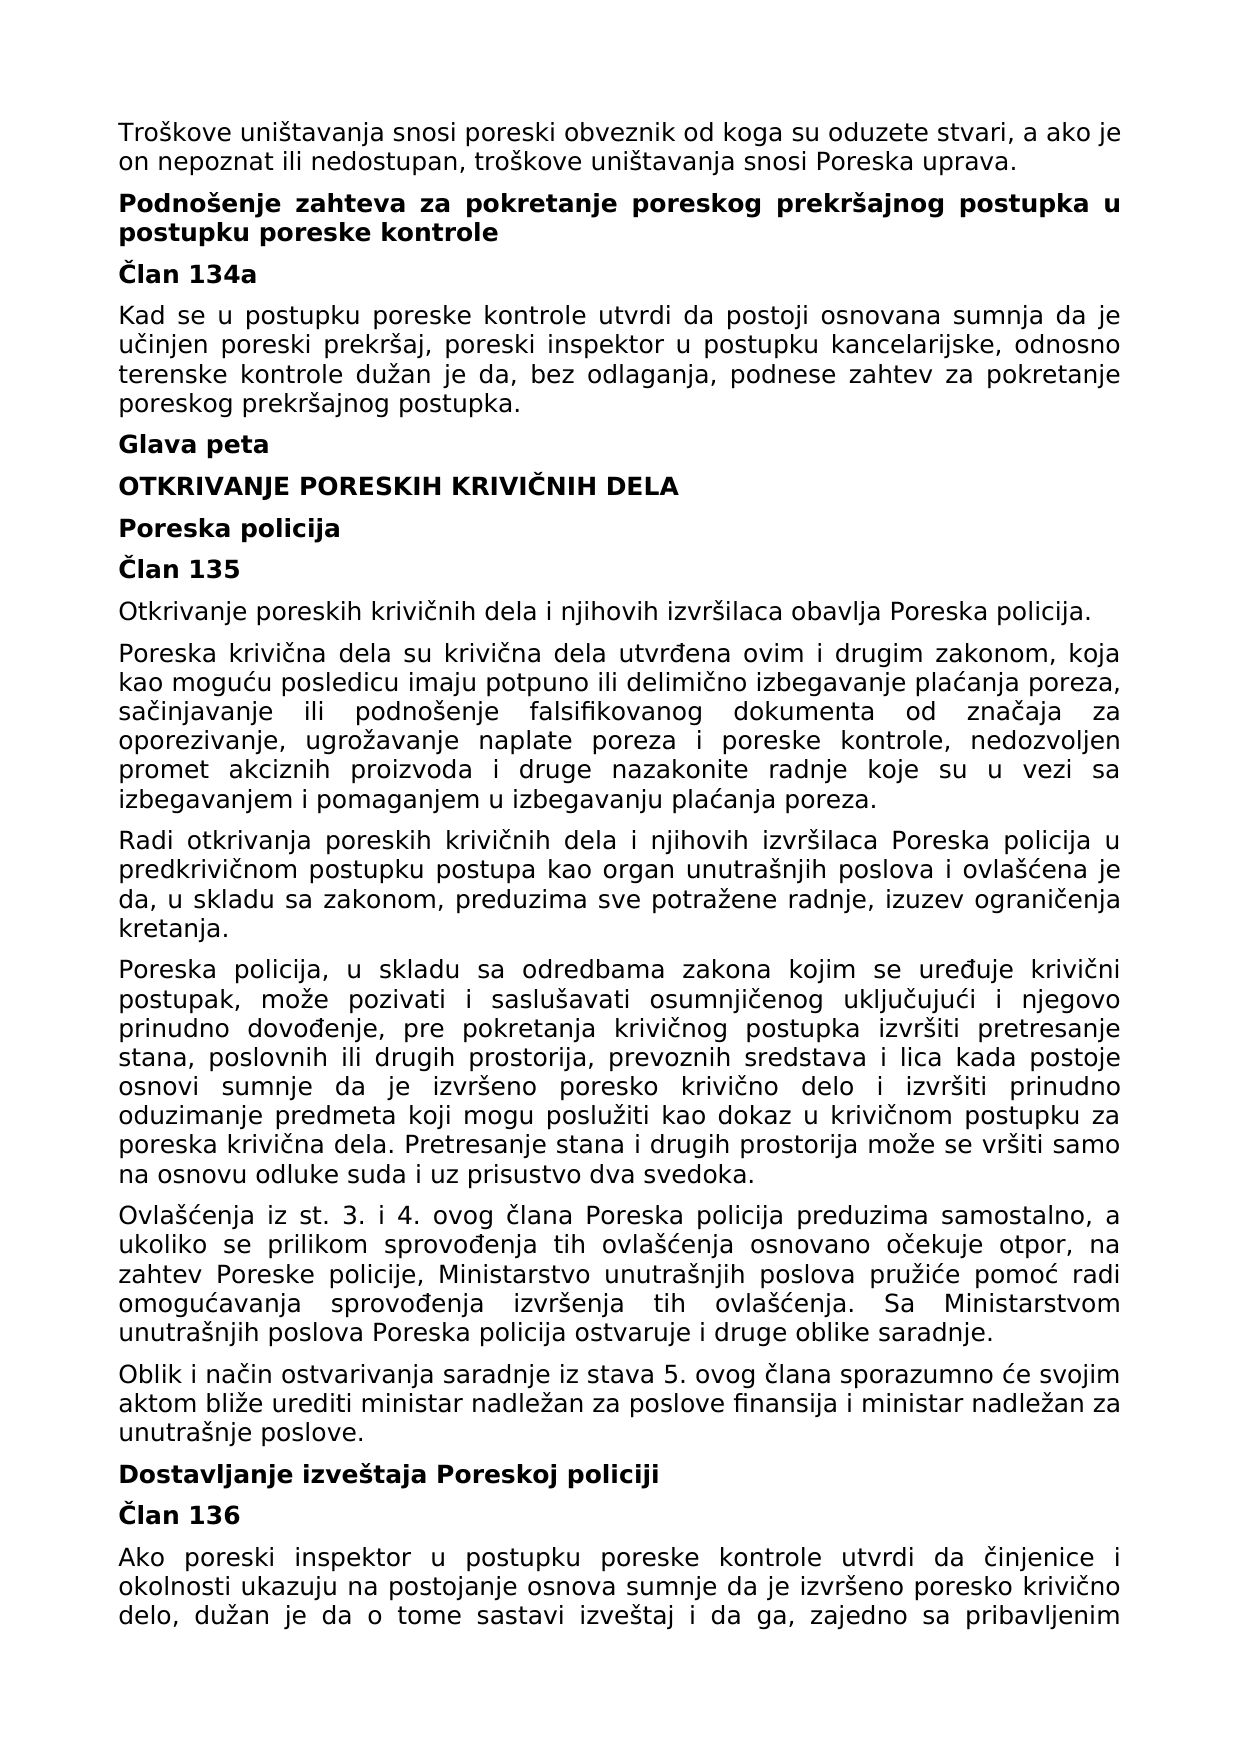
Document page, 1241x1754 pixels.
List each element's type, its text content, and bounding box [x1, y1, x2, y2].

text OTKRIVANJE PORESKIH KRIVIČNIH DELA [118, 472, 1122, 501]
text Ovlašćenja iz st. 3. i 4. ovog člana Poreska policija preduzima samostalno, a ukoliko se prilikom sprovođenja tih ovlašćenja osnovano očekuje otpor, na zahtev Poreske policije, Ministarstvo unutrašnjih poslova pružiće pomoć radi omogućavanja sprovođenja izvršenja tih ovlašćenja. Sa Ministarstvom unutrašnjih poslova Poreska policija ostvaruje i druge oblike saradnje. [118, 1201, 1122, 1347]
text Glava peta [118, 431, 1122, 460]
text Oblik i način ostvarivanja saradnje iz stava 5. ovog člana sporazumno će svojim aktom bliže urediti ministar nadležan za poslove finansija i ministar nadležan za unutrašnje poslove. [118, 1360, 1122, 1447]
text Poreska policija, u skladu sa odredbama zakona kojim se uređuje krivični postupak, može pozivati i saslušavati osumnjičenog uključujući i njegovo prinudno dovođenje, pre pokretanja krivičnog postupka izvršiti pretresanje stana, poslovnih ili drugih prostorija, prevoznih sredstava i lica kada postoje osnovi sumnje da je izvršeno poresko krivično delo i izvršiti prinudno oduzimanje predmeta koji mogu poslužiti kao dokaz u krivičnom postupku za poreska krivična dela. Pretresanje stana i drugih prostorija može se vršiti samo na osnovu odluke suda i uz prisustvo dva svedoka. [118, 956, 1122, 1189]
text Član 136 [118, 1501, 1122, 1531]
text Član 134a [118, 260, 1122, 289]
text Kad se u postupku poreske kontrole utvrdi da postoji osnovana sumnja da je učinjen poreski prekršaj, poreski inspektor u postupku kancelarijske, odnosno terenske kontrole dužan je da, bez odlaganja, podnese zahtev za pokretanje poreskog prekršajnog postupka. [118, 301, 1122, 418]
text Otkrivanje poreskih krivičnih dela i njihovih izvršilaca obavlja Poreska policija. [118, 597, 1122, 626]
text Radi otkrivanja poreskih krivičnih dela i njihovih izvršilaca Poreska policija u predkrivičnom postupku postupa kao organ unutrašnjih poslova i ovlašćena je da, u skladu sa zakonom, preduzima sve potražene radnje, izuzev ograničenja kretanja. [118, 826, 1122, 943]
text Troškove uništavanja snosi poreski obveznik od koga su oduzete stvari, a ako je on nepoznat ili nedostupan, troškove uništavanja snosi Poreska uprava. [118, 118, 1122, 176]
text Ako poreski inspektor u postupku poreske kontrole utvrdi da činjenice i okolnosti ukazuju na postojanje osnova sumnje da je izvršeno poresko krivično delo, dužan je da o tome sastavi izveštaj i da ga, zajedno sa pribavljenim [118, 1543, 1122, 1631]
text Poreska krivična dela su krivična dela utvrđena ovim i drugim zakonom, koja kao moguću posledicu imaju potpuno ili delimično izbegavanje plaćanja poreza, sačinjavanje ili podnošenje falsifikovanog dokumenta od značaja za oporezivanje, ugrožavanje naplate poreza i poreske kontrole, nedozvoljen promet akciznih proizvoda i druge nazakonite radnje koje su u vezi sa izbegavanjem i pomaganjem u izbegavanju plaćanja poreza. [118, 639, 1122, 814]
text Dostavljanje izveštaja Poreskoj policiji [118, 1460, 1122, 1489]
text Podnošenje zahteva za pokretanje poreskog prekršajnog postupka u postupku poreske kontrole [118, 189, 1122, 247]
text Poreska policija [118, 514, 1122, 543]
text Član 135 [118, 556, 1122, 585]
